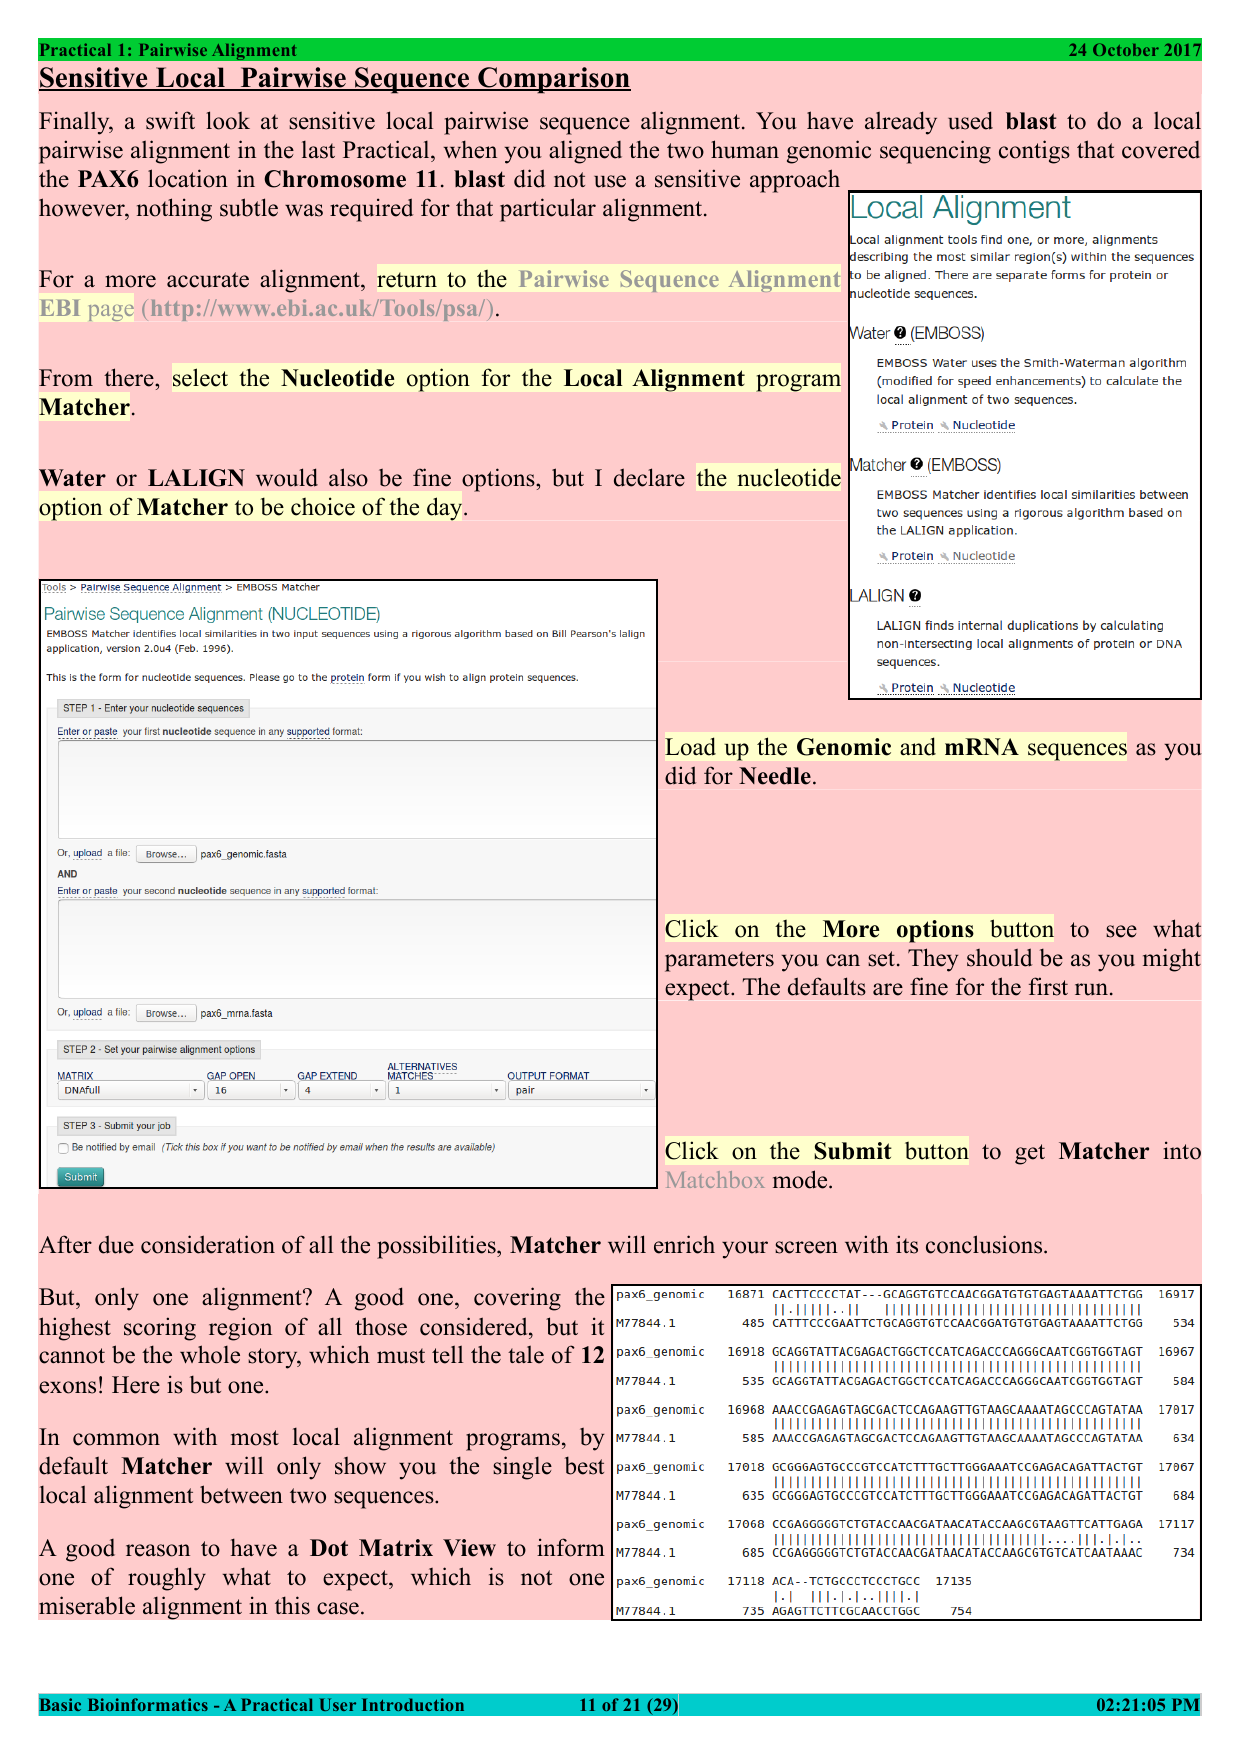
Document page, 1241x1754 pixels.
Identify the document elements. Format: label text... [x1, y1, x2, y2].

text Click on the More options button to see what parameters you can set. They should be as you might expect. The defaults are fine for the first run. [658, 913, 1202, 1001]
text From there, select the Nucleotide option for the Local Alignment program Matcher. [38, 363, 847, 421]
text Load up the Genomic and mRNA sequences as you did for Needle. [658, 732, 1202, 790]
text Finally, a swift look at sensitive local pairwise sequence alignment. You have already used blast to do a local pairwise alignment in the last Practical, when you aligned the two human genomic sequencing contigs that covered the PAX6 location in Chromosome 11. blast did not use a sensitive approach however, nothing subtle was required for that particular alignment. [38, 106, 1202, 700]
text A good reason to have a Dot Matrix View to inform one of roughly what to expect, which is not one miserable alignment in this case. [38, 1533, 611, 1620]
picture [613, 1286, 1200, 1619]
text Water or LALIGN would also be fine options, but I declare the nucleotide option of Matcher to be choice of the day. [38, 462, 847, 521]
picture [850, 193, 1200, 698]
text After due consideration of all the possibilities, Matcher will enrich your screen with its conclusions. [38, 1229, 1202, 1259]
text In common with most local alignment programs, by default Matcher will only show you the single best local alignment between two sequences. [38, 1422, 611, 1509]
text For a more accurate alignment, return to the Pairwise Sequence Alignment EBI page (http://www.ebi.ac.uk/Tools/psa/). [38, 263, 847, 322]
text But, only one alignment? A good one, covering the highest scoring region of all those considered, but it cannot be the whole story, which must tell the tale of 12 exons! Here is but one. [38, 1282, 1202, 1398]
picture [41, 581, 656, 1187]
text Click on the Submit button to get Matcher into Matchbox mode. [38, 1136, 1202, 1194]
text Sensitive Local Pairwise Sequence Comparison [38, 61, 1202, 94]
